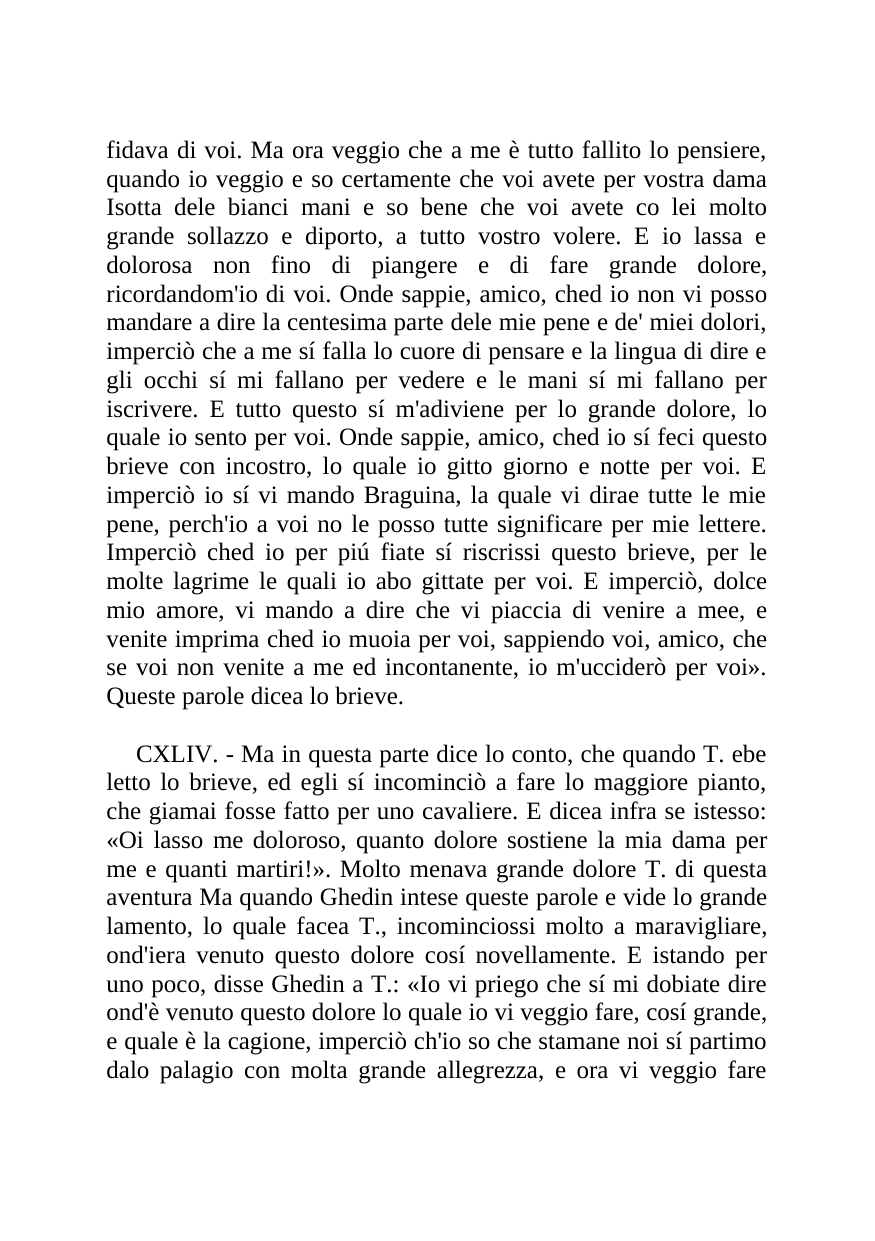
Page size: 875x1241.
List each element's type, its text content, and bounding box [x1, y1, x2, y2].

text fidava di voi. Ma ora veggio che a me è tutto fallito lo pensiere, quando io veggio e so certamente che voi avete per vostra dama Isotta dele bianci mani e so bene che voi avete co lei molto grande sollazzo e diporto, a tutto vostro volere. E io lassa e dolorosa non fino di piangere e di fare grande dolore, ricordandom'io di voi. Onde sappie, amico, ched io non vi posso mandare a dire la centesima parte dele mie pene e de' miei dolori, imperciò che a me sí falla lo cuore di pensare e la lingua di dire e gli occhi sí mi fallano per vedere e le mani sí mi fallano per iscrivere. E tutto questo sí m'adiviene per lo grande dolore, lo quale io sento per voi. Onde sappie, amico, ched io sí feci questo brieve con incostro, lo quale io gitto giorno e notte per voi. E imperciò io sí vi mando Braguina, la quale vi dirae tutte le mie pene, perch'io a voi no le posso tutte significare per mie lettere. Imperciò ched io per piú fiate sí riscrissi questo brieve, per le molte lagrime le quali io abo gittate per voi. E imperciò, dolce mio amore, vi mando a dire che vi piaccia di venire a mee, e venite imprima ched io muoia per voi, sappiendo voi, amico, che se voi non venite a me ed incontanente, io m'ucciderò per voi». Queste parole dicea lo brieve. [106, 135, 768, 710]
text CXLIV. - Ma in questa parte dice lo conto, che quando T. ebe letto lo brieve, ed egli sí incominciò a fare lo maggiore pianto, che giamai fosse fatto per uno cavaliere. E dicea infra se istesso: «Oi lasso me doloroso, quanto dolore sostiene la mia dama per me e quanti martiri!». Molto menava grande dolore T. di questa aventura Ma quando Ghedin intese queste parole e vide lo grande lamento, lo quale facea T., incominciossi molto a maravigliare, ond'iera venuto questo dolore cosí novellamente. E istando per uno poco, disse Ghedin a T.: «Io vi priego che sí mi dobiate dire ond'è venuto questo dolore lo quale io vi veggio fare, cosí grande, e quale è la cagione, imperciò ch'io so che stamane noi sí partimo dalo palagio con molta grande allegrezza, e ora vi veggio fare [106, 739, 768, 1084]
